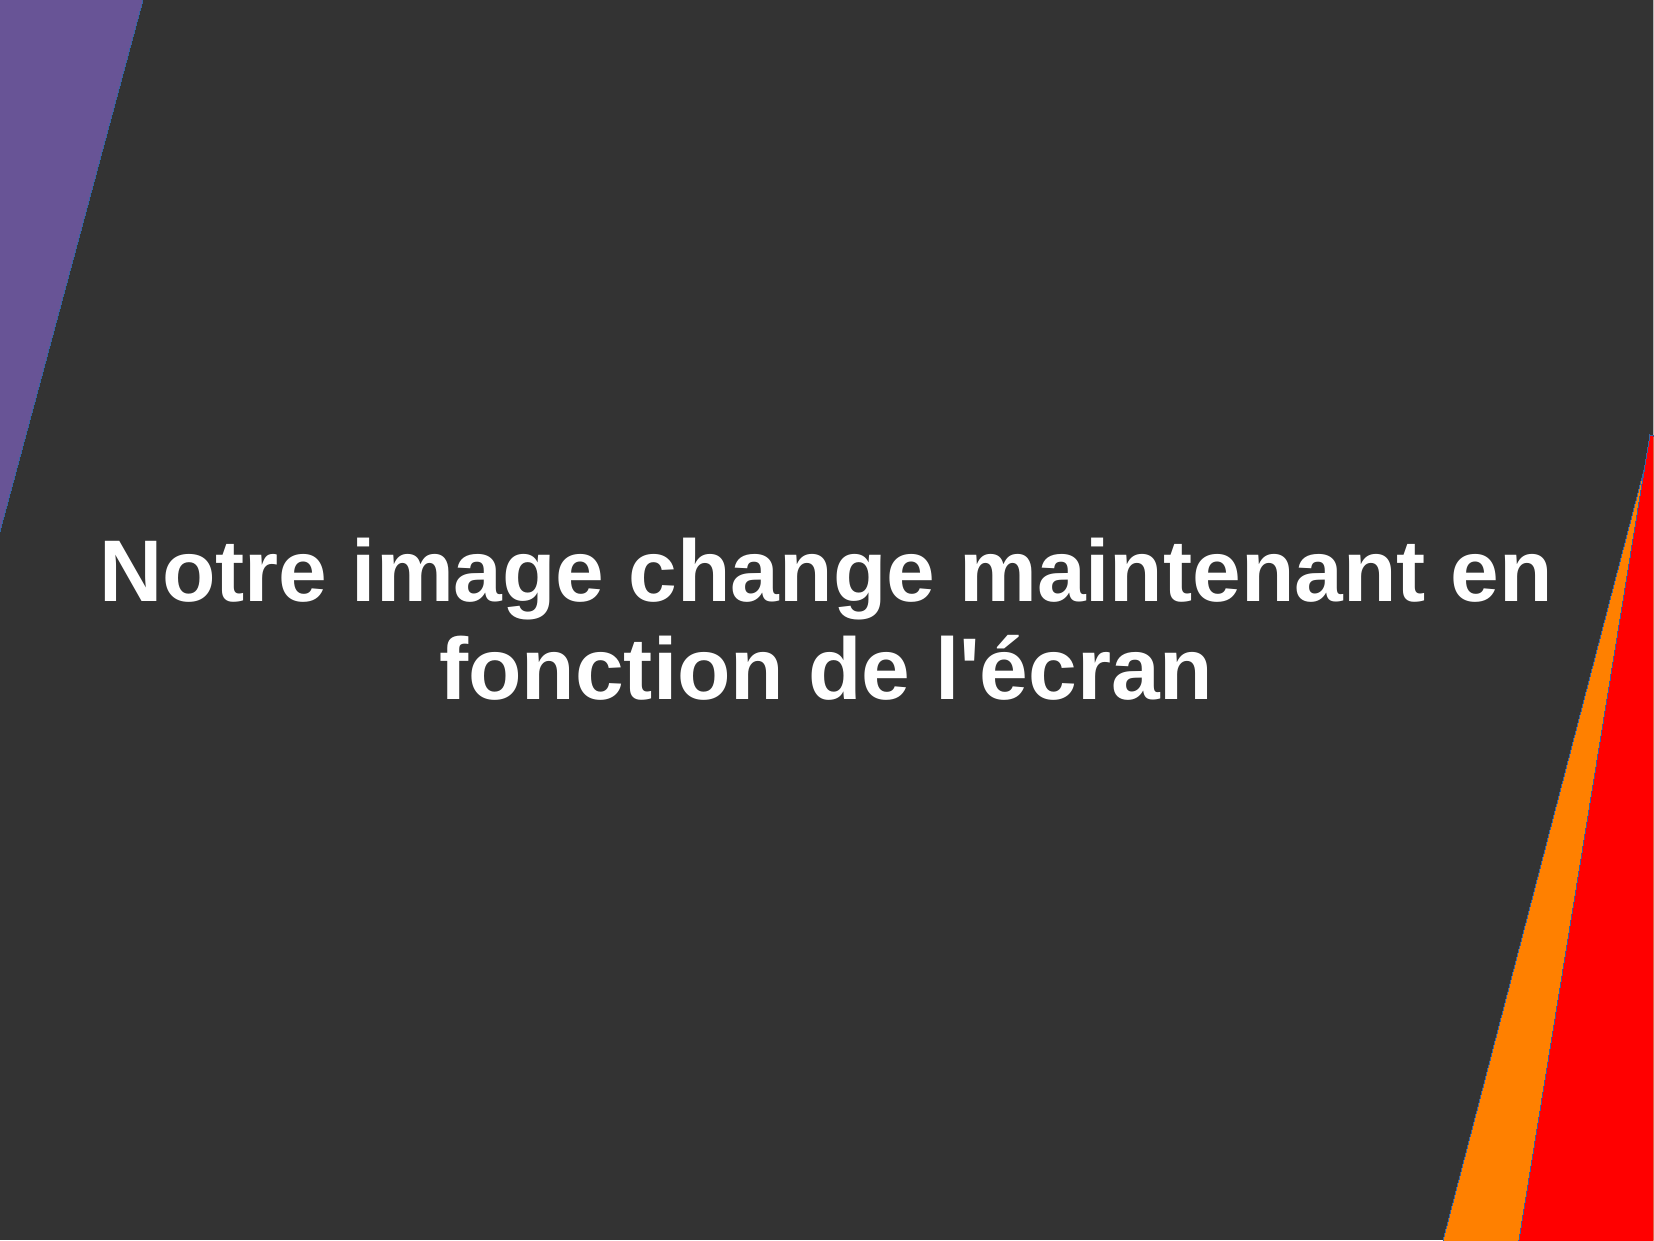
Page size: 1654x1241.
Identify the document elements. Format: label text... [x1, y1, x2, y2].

title Notre image change maintenant en fonction de l'écran [31, 522, 1622, 718]
text_box [0, 0, 143, 532]
text_box [1442, 434, 1654, 1241]
